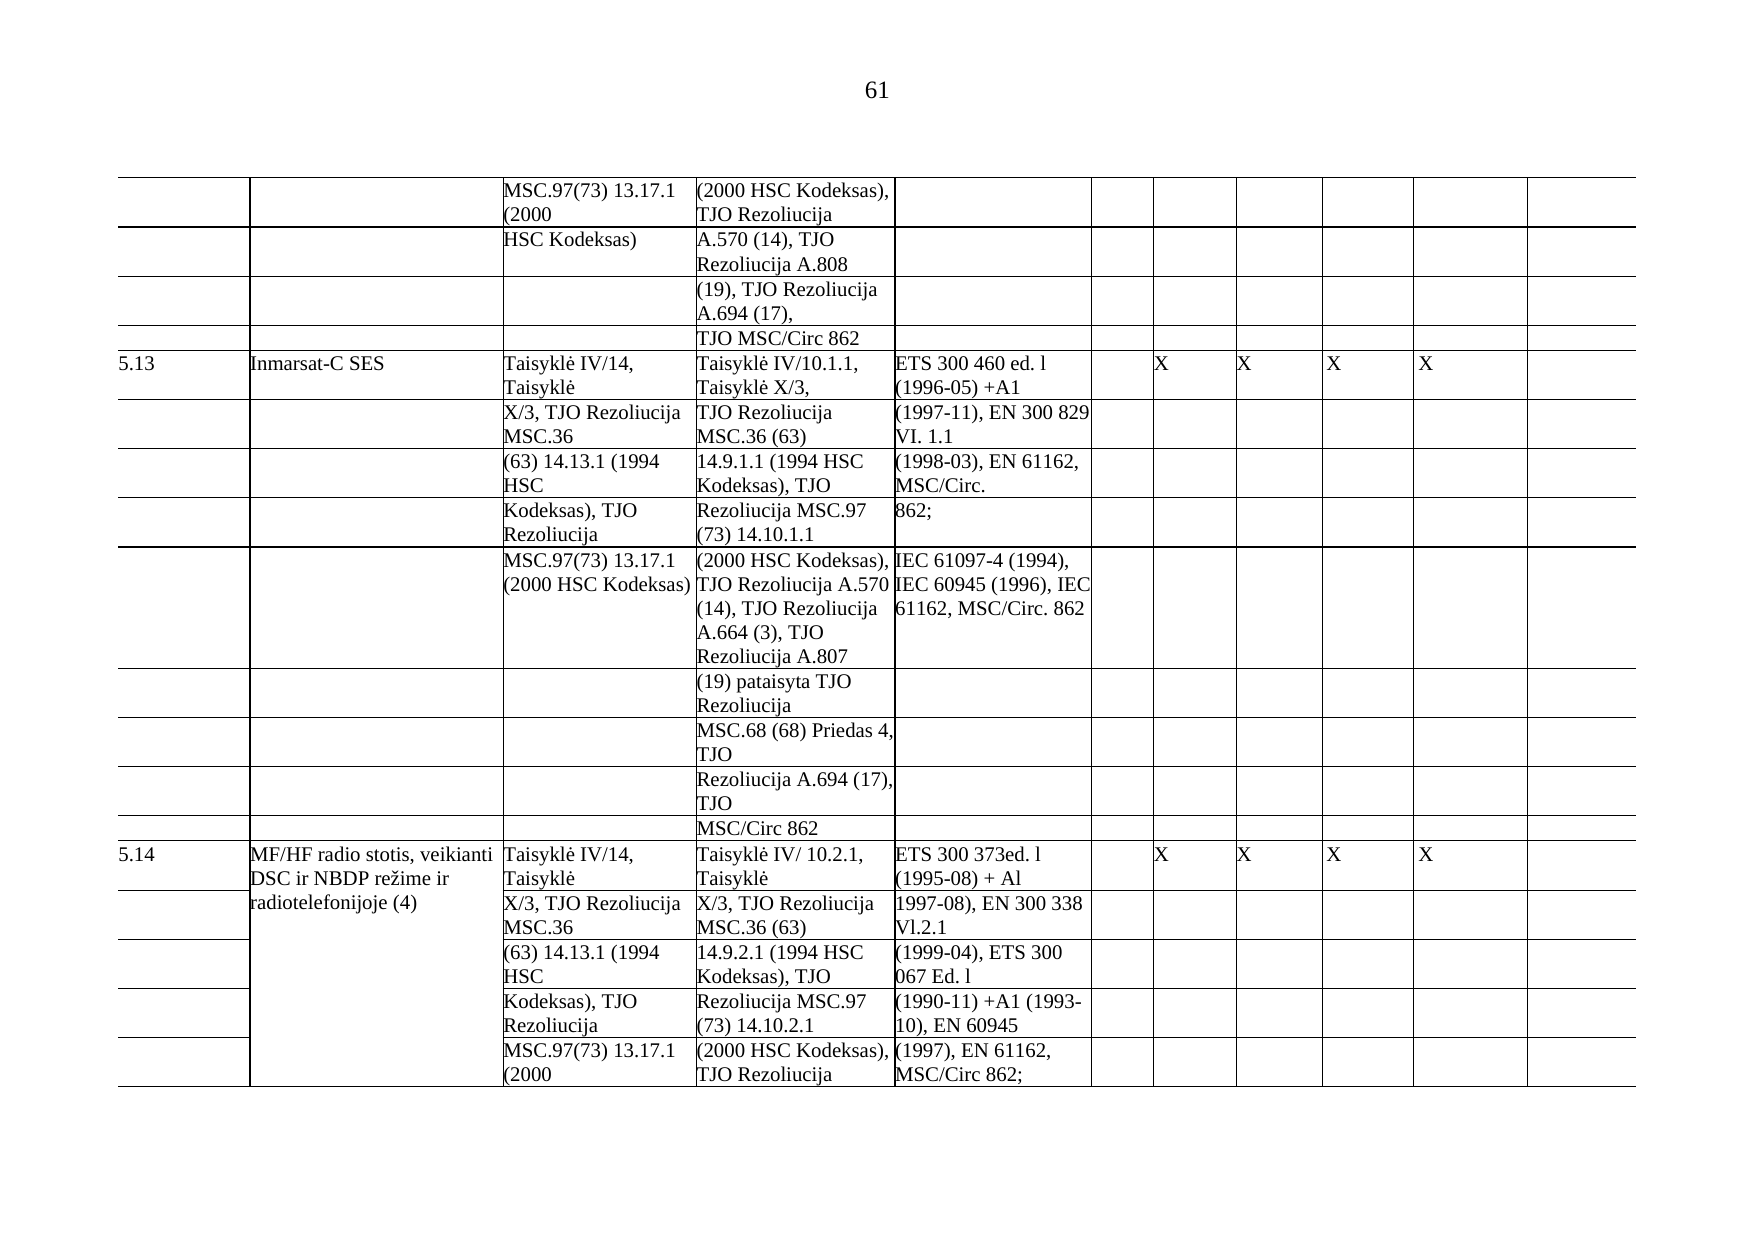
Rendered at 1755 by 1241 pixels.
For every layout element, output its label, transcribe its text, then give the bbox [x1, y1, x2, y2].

table_cell [1154, 1038, 1236, 1086]
table_cell [504, 816, 696, 840]
table_cell [896, 816, 1091, 840]
table_cell Taisyklė IV/10.1.1, Taisyklė X/3, [697, 351, 894, 399]
table_cell [1154, 277, 1236, 325]
table_cell [1092, 228, 1153, 276]
table_cell [1092, 1038, 1153, 1086]
table_cell [1528, 400, 1636, 448]
table_cell IEC 61097-4 (1994), IEC 60945 (1996), IEC 61162, MSC/Circ. 862 [896, 548, 1091, 668]
table_cell MSC/Circ 862 [697, 816, 894, 840]
table_cell Kodeksas), TJO Rezoliucija [504, 498, 696, 546]
table_cell [118, 767, 249, 815]
table_cell X [1323, 351, 1413, 399]
table_cell ETS 300 373ed. l (1995-08) + Al [896, 841, 1091, 889]
table_cell [1092, 548, 1153, 668]
table_cell [251, 816, 503, 840]
table_cell A.570 (14), TJO Rezoliucija A.808 [697, 228, 894, 276]
table_cell [1323, 498, 1413, 546]
table_cell [1414, 891, 1527, 939]
table_cell [251, 718, 503, 766]
table_cell 14.9.2.1 (1994 HSC Kodeksas), TJO [697, 940, 894, 988]
table_cell [1154, 669, 1236, 717]
table_cell [1237, 669, 1322, 717]
table_cell [1237, 767, 1322, 815]
table_cell [251, 767, 503, 815]
table_cell X/3, TJO Rezoliucija MSC.36 [504, 891, 696, 939]
table_cell [1414, 228, 1527, 276]
table_cell (19) pataisyta TJO Rezoliucija [697, 669, 894, 717]
table_cell 1997-08), EN 300 338 Vl.2.1 [896, 891, 1091, 939]
table_cell [1154, 326, 1236, 350]
table_cell X [1154, 841, 1236, 889]
table_cell X/3, TJO Rezoliucija MSC.36 (63) [697, 891, 894, 939]
table_cell [1154, 940, 1236, 988]
table_cell [1528, 1038, 1636, 1086]
table_cell [118, 277, 249, 325]
table_cell [1528, 989, 1636, 1037]
table_cell [1237, 891, 1322, 939]
table_cell [1092, 891, 1153, 939]
table_cell [1528, 816, 1636, 840]
table_cell [504, 669, 696, 717]
table_cell [251, 548, 503, 668]
table_cell 862; [896, 498, 1091, 546]
table_cell [1154, 767, 1236, 815]
table_cell [118, 669, 249, 717]
table_cell [1528, 228, 1636, 276]
table_cell Inmarsat-C SES [251, 351, 503, 399]
table_cell [1414, 277, 1527, 325]
table_cell [504, 718, 696, 766]
table_cell [1154, 816, 1236, 840]
table_cell X/3, TJO Rezoliucija MSC.36 [504, 400, 696, 448]
table_cell MSC.97(73) 13.17.1 (2000 [504, 1038, 696, 1086]
table_cell (63) 14.13.1 (1994 HSC [504, 940, 696, 988]
table_cell (1997-11), EN 300 829 VI. 1.1 [896, 400, 1091, 448]
table_cell [1154, 891, 1236, 939]
table_cell [1154, 228, 1236, 276]
table_cell [1528, 548, 1636, 668]
table_cell [118, 1038, 249, 1086]
table_cell [1237, 989, 1322, 1037]
table_cell [1154, 548, 1236, 668]
table_cell X [1237, 351, 1322, 399]
table_cell [1414, 548, 1527, 668]
table_cell [1237, 940, 1322, 988]
table_cell [1237, 326, 1322, 350]
table_cell [251, 400, 503, 448]
table_cell [118, 989, 249, 1037]
table_cell [1323, 400, 1413, 448]
table_cell X [1323, 841, 1413, 889]
table_cell Taisyklė IV/ 10.2.1, Taisyklė [697, 841, 894, 889]
table_cell [1528, 326, 1636, 350]
table_cell MF/HF radio stotis, veikianti DSC ir NBDP režime ir radiotelefonijoje (4) [251, 841, 503, 1086]
table_cell [1154, 449, 1236, 497]
table_cell [1154, 400, 1236, 448]
table_cell [251, 228, 503, 276]
table_cell [1092, 498, 1153, 546]
table_cell [1528, 498, 1636, 546]
table_cell [1237, 498, 1322, 546]
table_cell X [1237, 841, 1322, 889]
table_cell [1323, 178, 1413, 226]
table_cell [896, 178, 1091, 226]
table_cell [1323, 816, 1413, 840]
table_cell [1237, 178, 1322, 226]
table_cell Rezoliucija MSC.97 (73) 14.10.1.1 [697, 498, 894, 546]
table_cell [1092, 326, 1153, 350]
table_cell [1528, 449, 1636, 497]
table_cell [1092, 449, 1153, 497]
table_cell [896, 326, 1091, 350]
table_cell [504, 326, 696, 350]
table_cell [1237, 1038, 1322, 1086]
table_cell X [1154, 351, 1236, 399]
table_cell [1323, 449, 1413, 497]
table_cell [1154, 498, 1236, 546]
table_cell [1528, 767, 1636, 815]
table_cell [1154, 989, 1236, 1037]
table_cell [1092, 767, 1153, 815]
table_cell [1528, 669, 1636, 717]
table_cell [1323, 767, 1413, 815]
table_cell (63) 14.13.1 (1994 HSC [504, 449, 696, 497]
table_cell [1092, 351, 1153, 399]
table_cell [1414, 449, 1527, 497]
table_cell (1990-11) +A1 (1993-10), EN 60945 [896, 989, 1091, 1037]
table_cell Rezoliucija A.694 (17), TJO [697, 767, 894, 815]
table_cell [1528, 718, 1636, 766]
table_cell [1528, 277, 1636, 325]
table_cell [896, 767, 1091, 815]
table_cell 14.9.1.1 (1994 HSC Kodeksas), TJO [697, 449, 894, 497]
table_cell [118, 326, 249, 350]
table_cell TJO MSC/Circ 862 [697, 326, 894, 350]
table_cell MSC.68 (68) Priedas 4, TJO [697, 718, 894, 766]
table_cell [118, 891, 249, 939]
table_cell Taisyklė IV/14, Taisyklė [504, 841, 696, 889]
table_cell [1237, 548, 1322, 668]
table_cell Kodeksas), TJO Rezoliucija [504, 989, 696, 1037]
table_cell Taisyklė IV/14, Taisyklė [504, 351, 696, 399]
table_cell (1997), EN 61162, MSC/Circ 862; [896, 1038, 1091, 1086]
table_cell [896, 228, 1091, 276]
table_cell [1414, 767, 1527, 815]
table_cell [1323, 548, 1413, 668]
table_cell [118, 449, 249, 497]
table_cell [118, 498, 249, 546]
table_cell [251, 669, 503, 717]
table_cell [1323, 326, 1413, 350]
table_cell MSC.97(73) 13.17.1 (2000 HSC Kodeksas) [504, 548, 696, 668]
table_cell [1323, 1038, 1413, 1086]
table_cell (2000 HSC Kodeksas), TJO Rezoliucija A.570 (14), TJO Rezoliucija A.664 (3), TJO Rezoliucija A.807 [697, 548, 894, 668]
table_cell [1092, 277, 1153, 325]
table_cell TJO Rezoliucija MSC.36 (63) [697, 400, 894, 448]
table_cell [1237, 449, 1322, 497]
table_cell [1237, 816, 1322, 840]
table_cell [1323, 228, 1413, 276]
table_cell [1092, 400, 1153, 448]
table_cell [118, 178, 249, 226]
table_cell [1414, 669, 1527, 717]
table_cell [1414, 326, 1527, 350]
table_cell [118, 816, 249, 840]
table_cell X [1414, 841, 1527, 889]
table_cell MSC.97(73) 13.17.1 (2000 [504, 178, 696, 226]
table_cell [504, 277, 696, 325]
table_cell [1414, 498, 1527, 546]
table_cell [1414, 816, 1527, 840]
table_cell [1414, 178, 1527, 226]
table_cell (2000 HSC Kodeksas), TJO Rezoliucija [697, 178, 894, 226]
table_cell ETS 300 460 ed. l (1996-05) +A1 [896, 351, 1091, 399]
table_cell [251, 277, 503, 325]
table_cell [1323, 718, 1413, 766]
table_cell [1237, 400, 1322, 448]
table_cell [1092, 669, 1153, 717]
table_cell [1092, 989, 1153, 1037]
table_cell [251, 498, 503, 546]
table_cell [1323, 989, 1413, 1037]
table_cell (2000 HSC Kodeksas), TJO Rezoliucija [697, 1038, 894, 1086]
table_cell [1414, 940, 1527, 988]
table_cell [1154, 178, 1236, 226]
table_cell [1528, 940, 1636, 988]
table_cell [1323, 940, 1413, 988]
table_cell HSC Kodeksas) [504, 228, 696, 276]
table_cell [1237, 228, 1322, 276]
table_cell (19), TJO Rezoliucija A.694 (17), [697, 277, 894, 325]
table_cell [1323, 669, 1413, 717]
table_cell [1237, 277, 1322, 325]
table_cell [1092, 816, 1153, 840]
table_cell [1528, 178, 1636, 226]
table_cell [896, 277, 1091, 325]
table_cell [1414, 989, 1527, 1037]
table_cell (1998-03), EN 61162, MSC/Circ. [896, 449, 1091, 497]
table_cell [118, 228, 249, 276]
table_cell [251, 326, 503, 350]
table_cell [1414, 718, 1527, 766]
table_cell 5.13 [118, 351, 249, 399]
table_cell [118, 940, 249, 988]
table_cell [251, 178, 503, 226]
table_cell [1092, 841, 1153, 889]
table_cell [251, 449, 503, 497]
table_cell [1323, 891, 1413, 939]
table_cell [896, 718, 1091, 766]
table_cell [118, 400, 249, 448]
table_cell [1092, 940, 1153, 988]
table_cell [504, 767, 696, 815]
table_cell [1092, 718, 1153, 766]
table_cell [118, 718, 249, 766]
table_cell [1323, 277, 1413, 325]
table_cell [1154, 718, 1236, 766]
table_cell [1528, 351, 1636, 399]
table_cell [1092, 178, 1153, 226]
table_cell X [1414, 351, 1527, 399]
table_cell [1414, 1038, 1527, 1086]
table_cell [1528, 891, 1636, 939]
table_cell Rezoliucija MSC.97 (73) 14.10.2.1 [697, 989, 894, 1037]
table_cell [118, 548, 249, 668]
table_cell [1414, 400, 1527, 448]
table_cell [1237, 718, 1322, 766]
table_cell 5.14 [118, 841, 249, 889]
table_cell [896, 669, 1091, 717]
table_cell [1528, 841, 1636, 889]
table_cell (1999-04), ETS 300 067 Ed. l [896, 940, 1091, 988]
